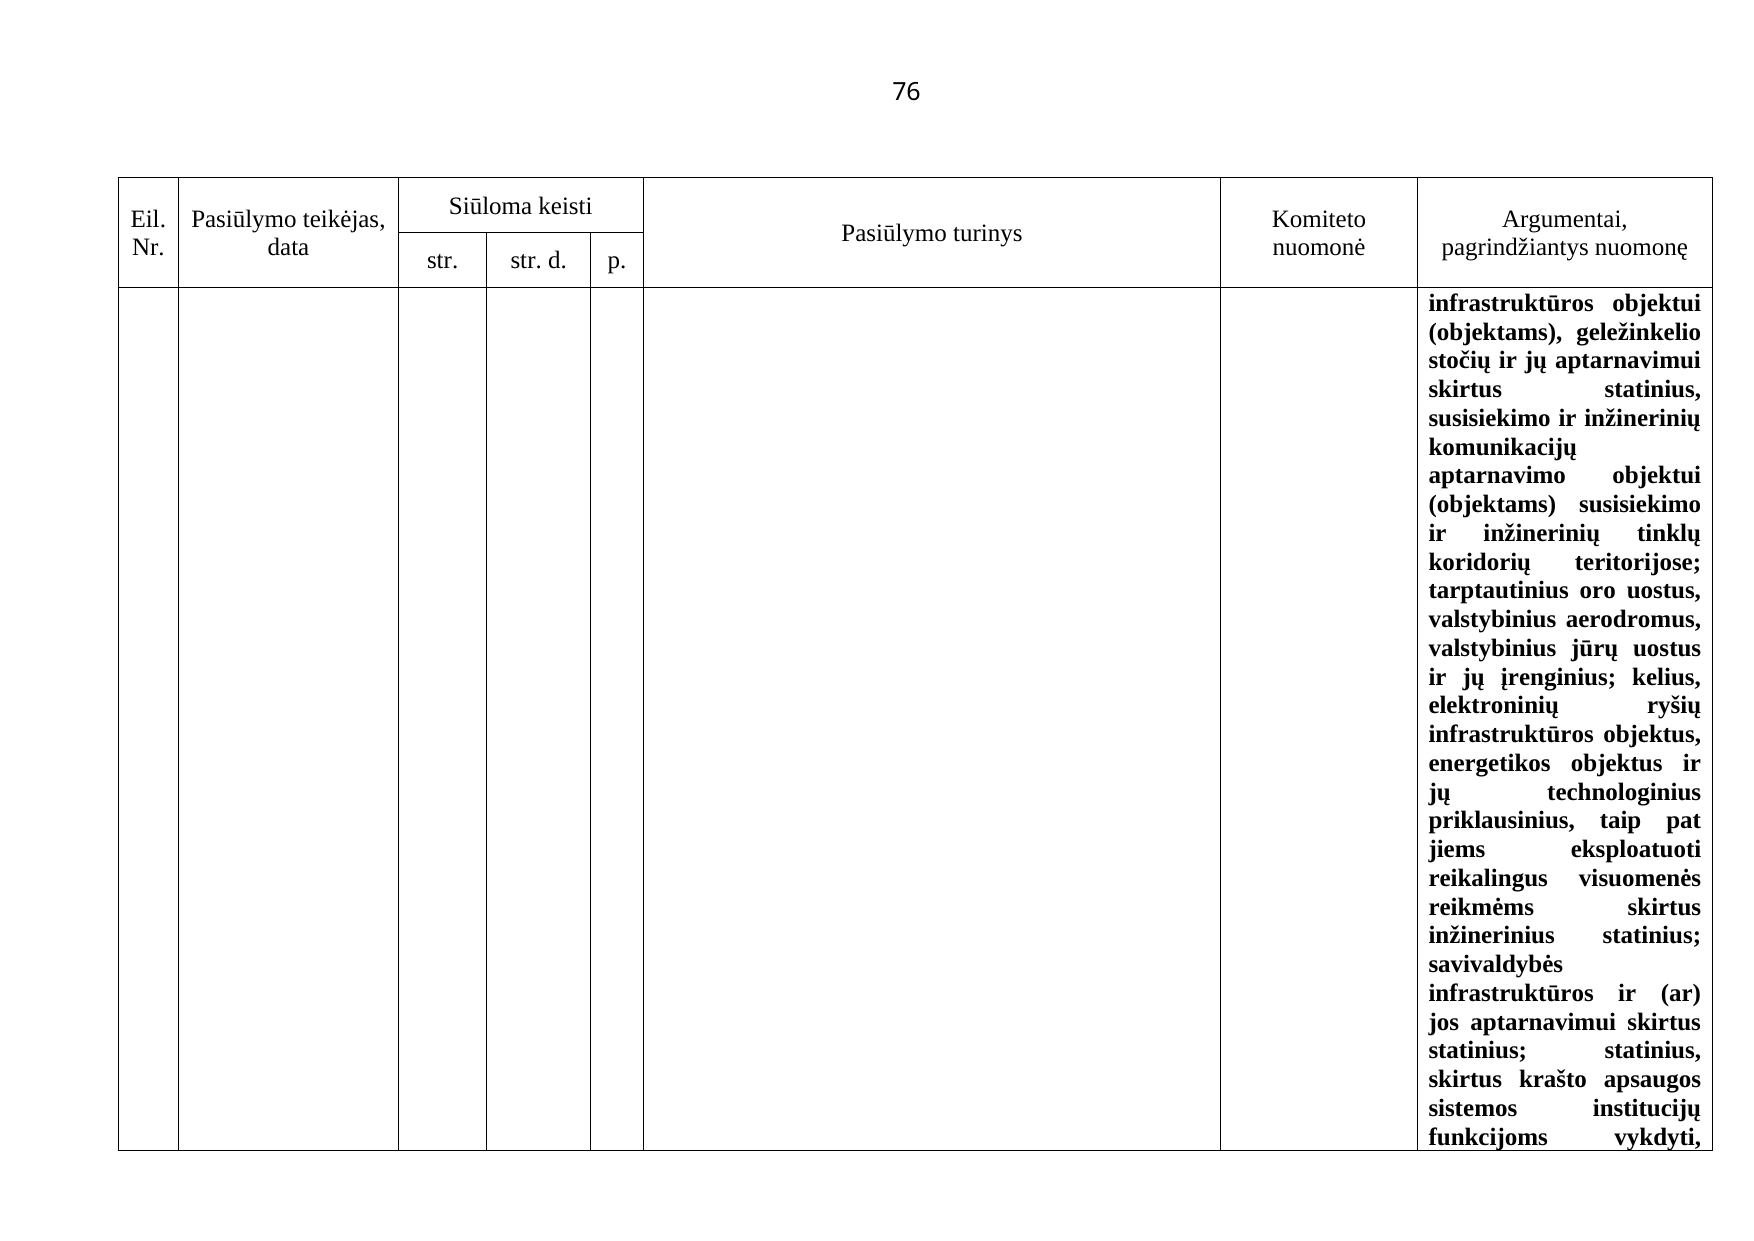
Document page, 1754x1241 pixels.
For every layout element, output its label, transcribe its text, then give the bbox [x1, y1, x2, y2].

table_cell [591, 288, 643, 1150]
table_header Pasiūlymo turinys [644, 178, 1220, 287]
table_cell infrastruktūros objektui (objektams), geležinkelio stočių ir jų aptarnavimui skirtus statinius, susisiekimo ir inžinerinių komunikacijų aptarnavimo objektui (objektams) susisiekimo ir inžinerinių tinklų koridorių teritorijose; tarptautinius oro uostus, valstybinius aerodromus, valstybinius jūrų uostus ir jų įrenginius; kelius, elektroninių ryšių infrastruktūros objektus, energetikos objektus ir jų technologinius priklausinius, taip pat jiems eksploatuoti reikalingus visuomenės reikmėms skirtus inžinerinius statinius; savivaldybės infrastruktūros ir (ar) jos aptarnavimui skirtus statinius; statinius, skirtus krašto apsaugos sistemos institucijų funkcijoms vykdyti, [1418, 288, 1712, 1150]
table_cell [644, 288, 1220, 1150]
table_cell [119, 288, 178, 1150]
table_cell str. d. [487, 233, 590, 287]
table_cell p. [591, 233, 643, 287]
table_header Komiteto nuomonė [1221, 178, 1417, 287]
table_cell [179, 288, 398, 1150]
table_cell [1221, 288, 1417, 1150]
table_header Siūloma keisti [399, 178, 643, 232]
table_header Argumentai, pagrindžiantys nuomonę [1418, 178, 1712, 287]
table_header Eil. Nr. [119, 178, 178, 287]
table_cell str. [399, 233, 486, 287]
table_header Pasiūlymo teikėjas, data [179, 178, 398, 287]
table_cell [487, 288, 590, 1150]
table_cell [399, 288, 486, 1150]
